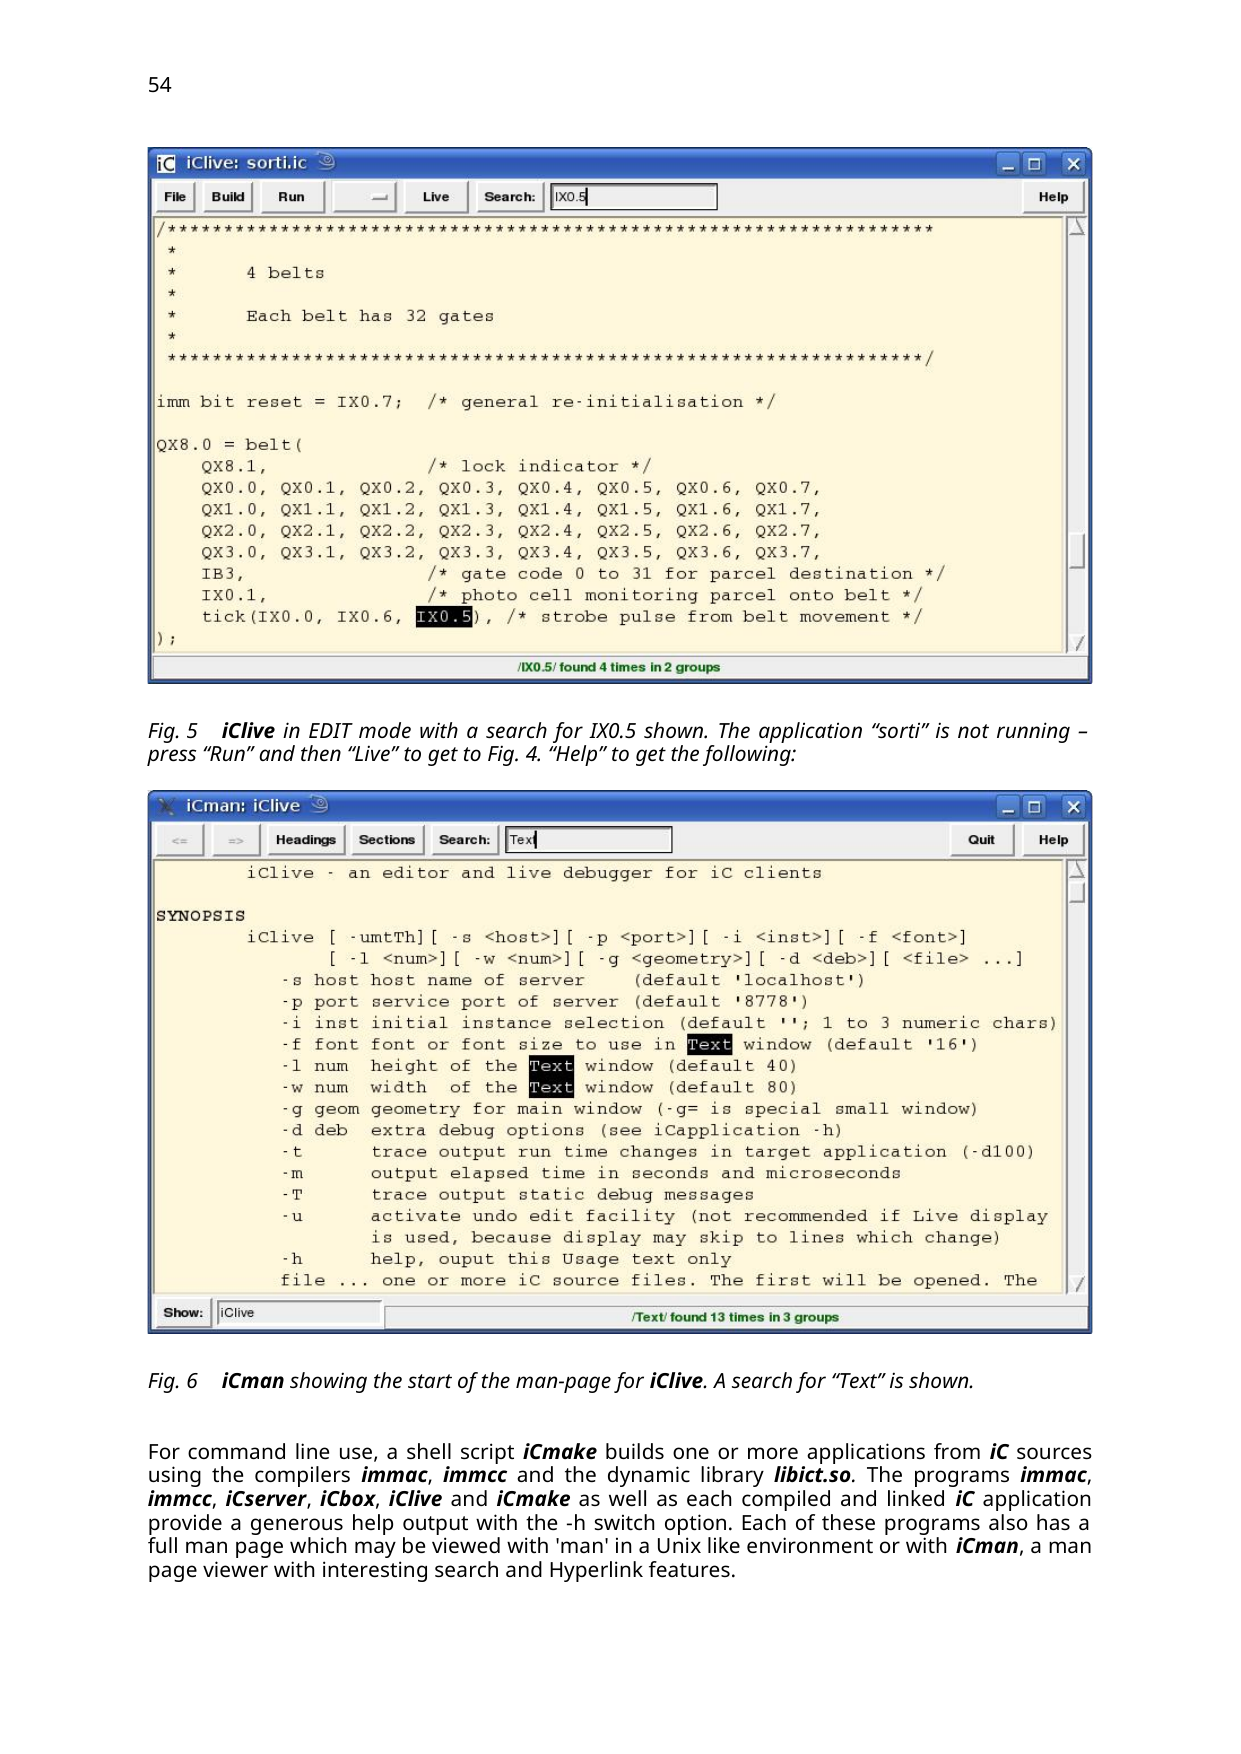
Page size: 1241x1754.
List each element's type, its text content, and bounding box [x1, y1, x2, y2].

text Fig. 6 iCman showing the start of the man-page for iClive. A search for “Text” is shown. [148, 1369, 1092, 1393]
picture [147, 147, 1093, 684]
text For command line use, a shell script iCmake builds one or more applications from iC sources using the compilers immac, immcc and the dynamic library libict.so. The programs immac, immcc, iCserver, iCbox, iClive and iCmake as well as each compiled and linked iC application provide a generous help output with the -h switch option. Each of these programs also has a full man page which may be viewed with 'man' in a Unix like environment or with iCman, a man page viewer with interesting search and Hyperlink features. [148, 1440, 1092, 1582]
picture [147, 790, 1093, 1334]
text Fig. 5 iClive in EDIT mode with a search for IX0.5 shown. The application “sorti” is not running – press “Run” and then “Live” to get to Fig. 4. “Help” to get the following: [148, 719, 1092, 790]
